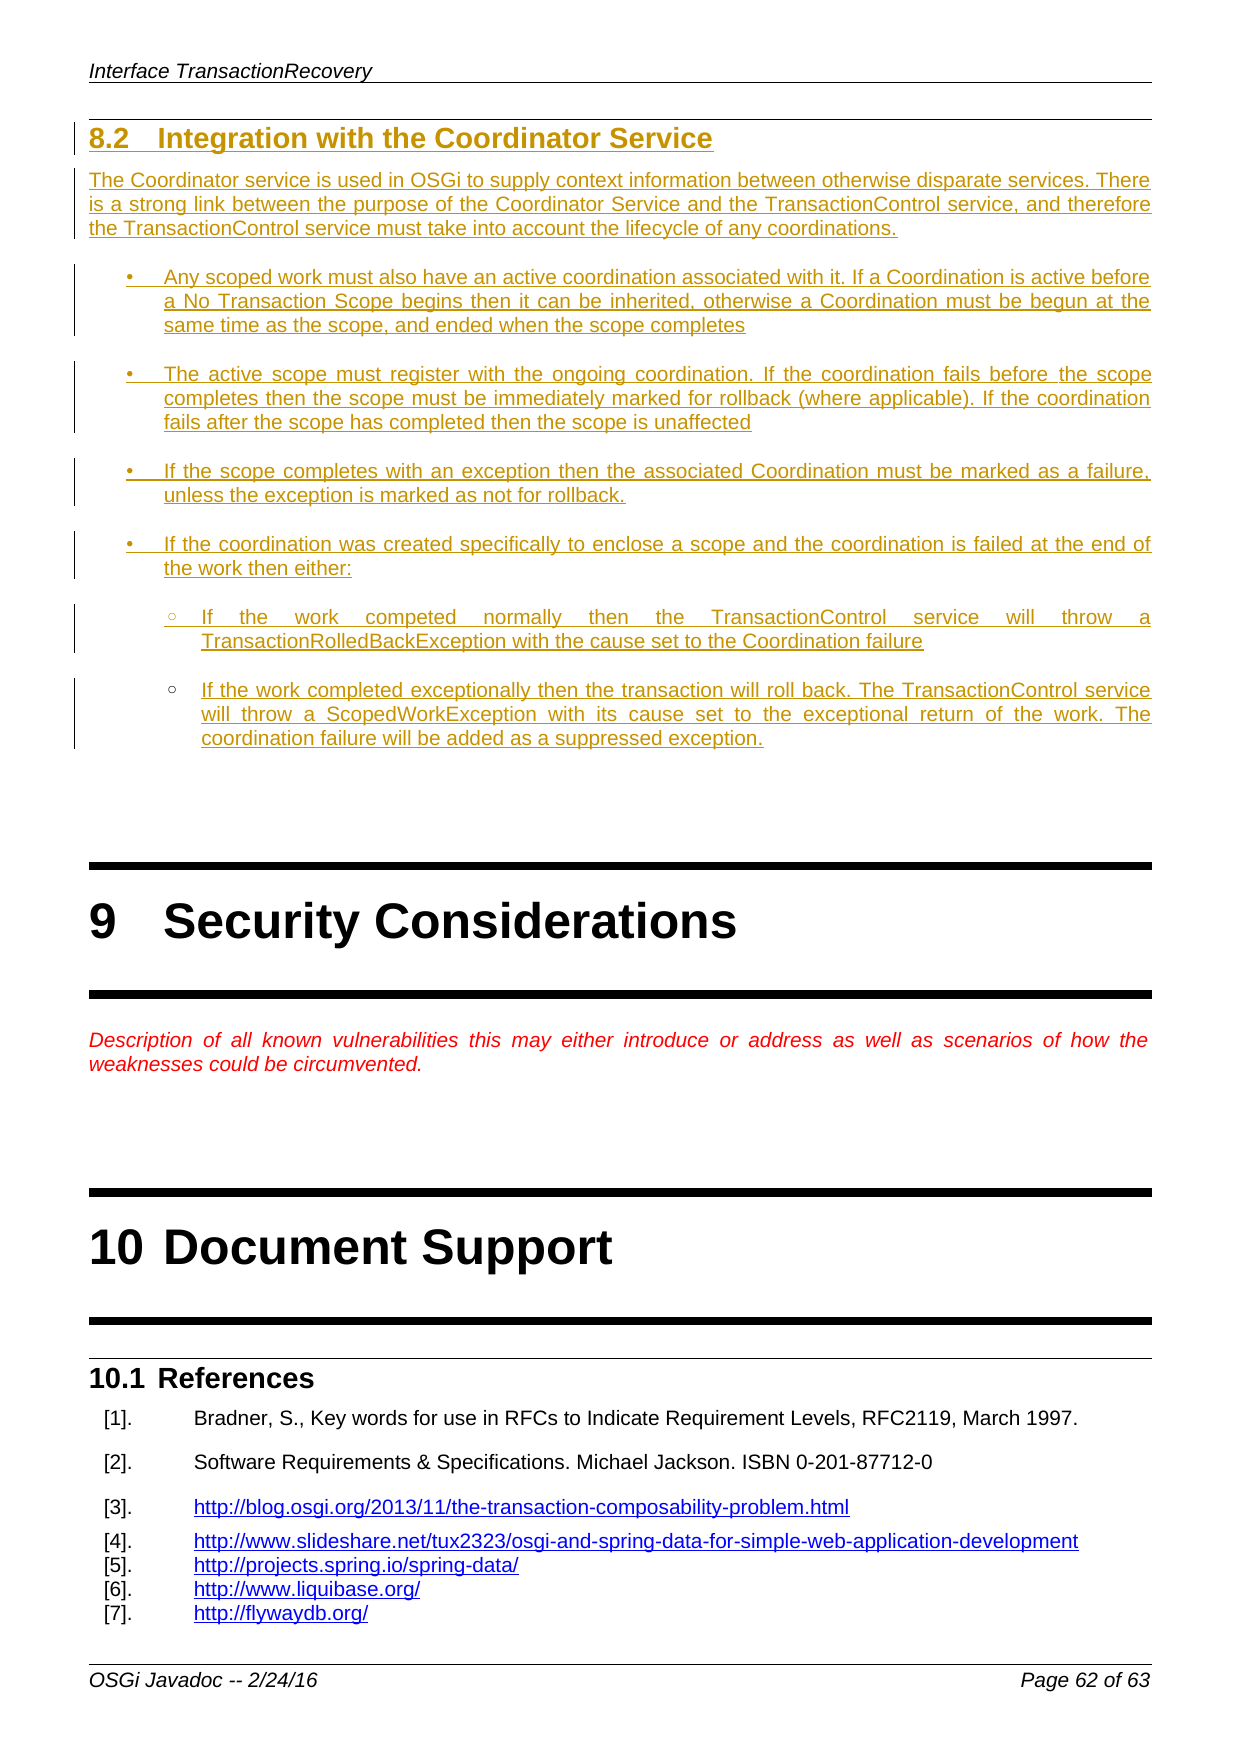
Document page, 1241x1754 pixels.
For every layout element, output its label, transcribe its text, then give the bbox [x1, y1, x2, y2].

list http://flywaydb.org/ [103, 1601, 1152, 1625]
list http://blog.osgi.org/2013/11/the-transaction-composability-problem.html [103, 1495, 1152, 1519]
list Bradner, S., Key words for use in RFCs to Indicate Requirement Levels, RFC2119, March 1997. [103, 1405, 1152, 1429]
list If the scope completes with an exception then the associated Coordination must be marked as a failure, unless the exception is marked as not for rollback. [126, 458, 1152, 506]
text the TransactionControl service must take into account the lifecycle of any coordinations. [88, 214, 1152, 239]
list http://projects.spring.io/spring-data/ [103, 1553, 1152, 1577]
subtitle Integration with the Coordinator Service [88, 120, 1152, 155]
list The active scope must register with the ongoing coordination. If the coordination fails before the scope [126, 361, 1152, 382]
list Software Requirements & Specifications. Michael Jackson. ISBN 0-201-87712-0 [103, 1450, 1152, 1474]
list http://www.liquibase.org/ [103, 1577, 1152, 1601]
list http://www.slideshare.net/tux2323/osgi-and-spring-data-for-simple-web-application-development [103, 1529, 1152, 1553]
subtitle Security Considerations [88, 863, 1152, 999]
list If the coordination was created specifically to enclose a scope and the coordination is failed at the end of [126, 531, 1152, 552]
text Description of all known vulnerabilities this may either introduce or address as well as scenarios of how the weaknesses could be circumvented. [88, 1028, 1152, 1076]
list completes then the scope must be immediately marked for rollback (where applicable). If the coordination fails after the scope has completed then the scope is unaffected [126, 383, 1152, 433]
list Any scoped work must also have an active coordination associated with it. If a Coordination is active before a No Transaction Scope begins then it can be inherited, otherwise a Coordination must be begun at the same time as the scope, and ended when the scope completes [126, 264, 1152, 336]
list If the work competed normally then the TransactionControl service will throw a TransactionRolledBackException with the cause set to the Coordination failure [163, 604, 1152, 652]
subtitle References [88, 1359, 1152, 1395]
list If the work completed exceptionally then the transaction will roll back. The TransactionControl service will throw a ScopedWorkException with its cause set to the exceptional return of the work. The coordination failure will be added as a suppressed exception. [163, 677, 1152, 749]
subtitle Document Support [88, 1189, 1152, 1325]
text The Coordinator service is used in OSGi to supply context information between otherwise disparate services. There is a strong link between the purpose of the Coordinator Service and the TransactionControl service, and therefore [88, 168, 1152, 213]
list the work then either: [126, 553, 1152, 579]
